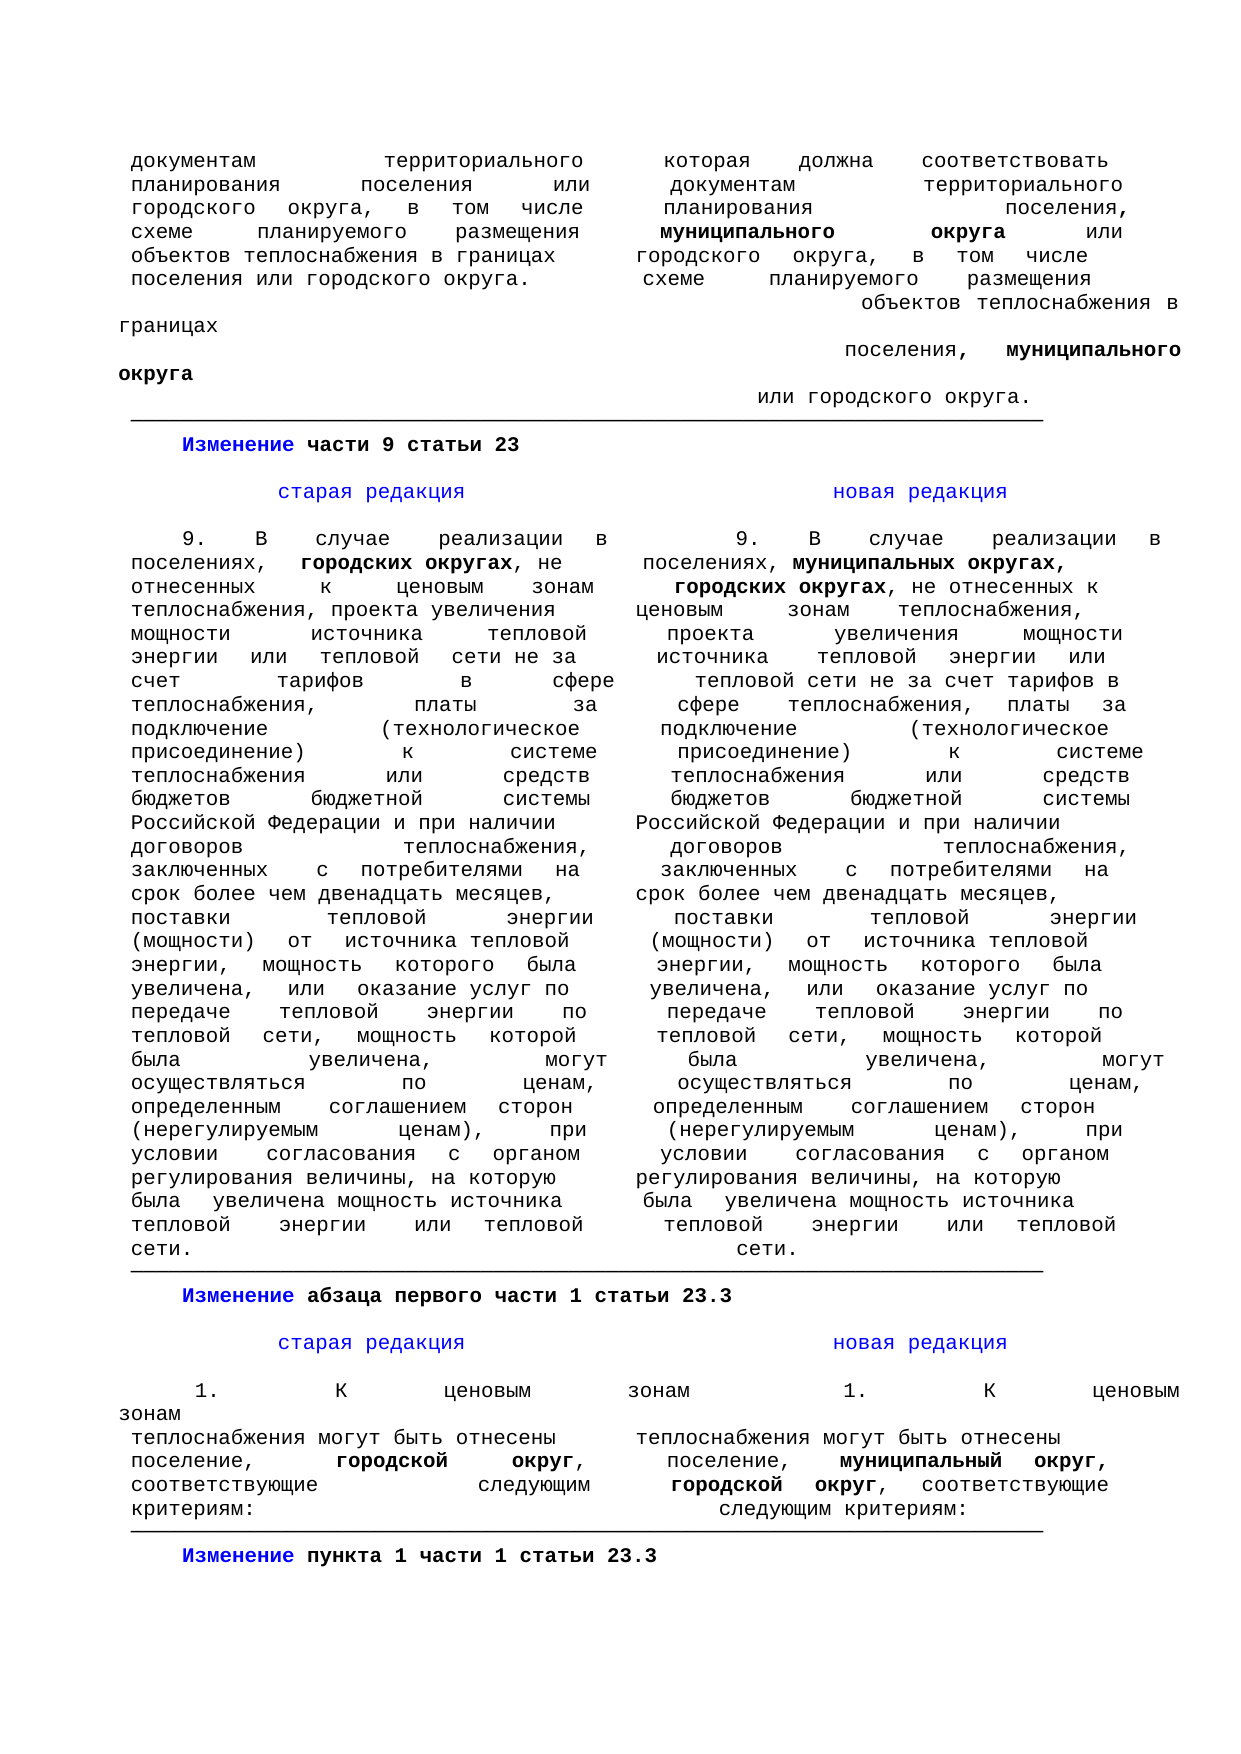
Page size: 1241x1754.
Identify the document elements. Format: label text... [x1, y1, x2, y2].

text подключение (технологическое подключение (технологическое [118, 717, 1181, 741]
text тепловой сети, мощность которой тепловой сети, мощность которой [118, 1025, 1181, 1048]
text отнесенных к ценовым зонам городских округах, не отнесенных к [118, 576, 1181, 599]
text 9. В случае реализации в 9. В случае реализации в [118, 528, 1181, 552]
text поселение, городской округ, поселение, муниципальный округ, [118, 1451, 1181, 1474]
text поселениях, городских округах, не поселениях, муниципальных округах, [118, 552, 1181, 576]
text Изменение пункта 1 части 1 статьи 23.3 [118, 1545, 1181, 1569]
text сети. сети. [118, 1238, 1181, 1261]
text энергии или тепловой сети не за источника тепловой энергии или [118, 647, 1181, 670]
text теплоснабжения, платы за сфере теплоснабжения, платы за [118, 694, 1181, 717]
text объектов теплоснабжения в границах городского округа, в том числе [118, 244, 1181, 268]
text старая редакция новая редакция [118, 481, 1181, 505]
text была увеличена, могут была увеличена, могут [118, 1048, 1181, 1072]
text (мощности) от источника тепловой (мощности) от источника тепловой [118, 930, 1181, 954]
text поставки тепловой энергии поставки тепловой энергии [118, 907, 1181, 930]
text документам территориального которая должна соответствовать [118, 150, 1181, 174]
text срок более чем двенадцать месяцев, срок более чем двенадцать месяцев, [118, 883, 1181, 907]
text городского округа, в том числе планирования поселения, [118, 197, 1181, 221]
text передаче тепловой энергии по передаче тепловой энергии по [118, 1001, 1181, 1025]
text 1. К ценовым зонам 1. К ценовым зонам [118, 1379, 1181, 1427]
text поселения или городского округа. схеме планируемого размещения [118, 268, 1181, 292]
text увеличена, или оказание услуг по увеличена, или оказание услуг по [118, 978, 1181, 1001]
text Российской Федерации и при наличии Российской Федерации и при наличии [118, 812, 1181, 836]
text бюджетов бюджетной системы бюджетов бюджетной системы [118, 788, 1181, 812]
text энергии, мощность которого была энергии, мощность которого была [118, 954, 1181, 978]
text мощности источника тепловой проекта увеличения мощности [118, 623, 1181, 647]
text планирования поселения или документам территориального [118, 174, 1181, 197]
text (нерегулируемым ценам), при (нерегулируемым ценам), при [118, 1119, 1181, 1143]
text осуществляться по ценам, осуществляться по ценам, [118, 1072, 1181, 1096]
text поселения, муниципального округа [118, 339, 1181, 386]
text соответствующие следующим городской округ, соответствующие [118, 1474, 1181, 1498]
text ───────────────────────────────────────────────────────────────────────── [118, 1521, 1181, 1545]
text Изменение части 9 статьи 23 [118, 434, 1181, 457]
text договоров теплоснабжения, договоров теплоснабжения, [118, 836, 1181, 859]
text теплоснабжения или средств теплоснабжения или средств [118, 765, 1181, 788]
text заключенных с потребителями на заключенных с потребителями на [118, 859, 1181, 883]
text ───────────────────────────────────────────────────────────────────────── [118, 410, 1181, 434]
text определенным соглашением сторон определенным соглашением сторон [118, 1096, 1181, 1119]
text старая редакция новая редакция [118, 1332, 1181, 1356]
text критериям: следующим критериям: [118, 1498, 1181, 1521]
text регулирования величины, на которую регулирования величины, на которую [118, 1167, 1181, 1190]
text Изменение абзаца первого части 1 статьи 23.3 [118, 1285, 1181, 1309]
text схеме планируемого размещения муниципального округа или [118, 221, 1181, 244]
text или городского округа. [118, 386, 1181, 410]
text счет тарифов в сфере тепловой сети не за счет тарифов в [118, 670, 1181, 694]
text условии согласования с органом условии согласования с органом [118, 1143, 1181, 1167]
text ───────────────────────────────────────────────────────────────────────── [118, 1261, 1181, 1285]
text тепловой энергии или тепловой тепловой энергии или тепловой [118, 1214, 1181, 1238]
text теплоснабжения могут быть отнесены теплоснабжения могут быть отнесены [118, 1427, 1181, 1451]
text была увеличена мощность источника была увеличена мощность источника [118, 1190, 1181, 1214]
text теплоснабжения, проекта увеличения ценовым зонам теплоснабжения, [118, 599, 1181, 623]
text объектов теплоснабжения в границах [118, 292, 1181, 339]
text присоединение) к системе присоединение) к системе [118, 741, 1181, 765]
